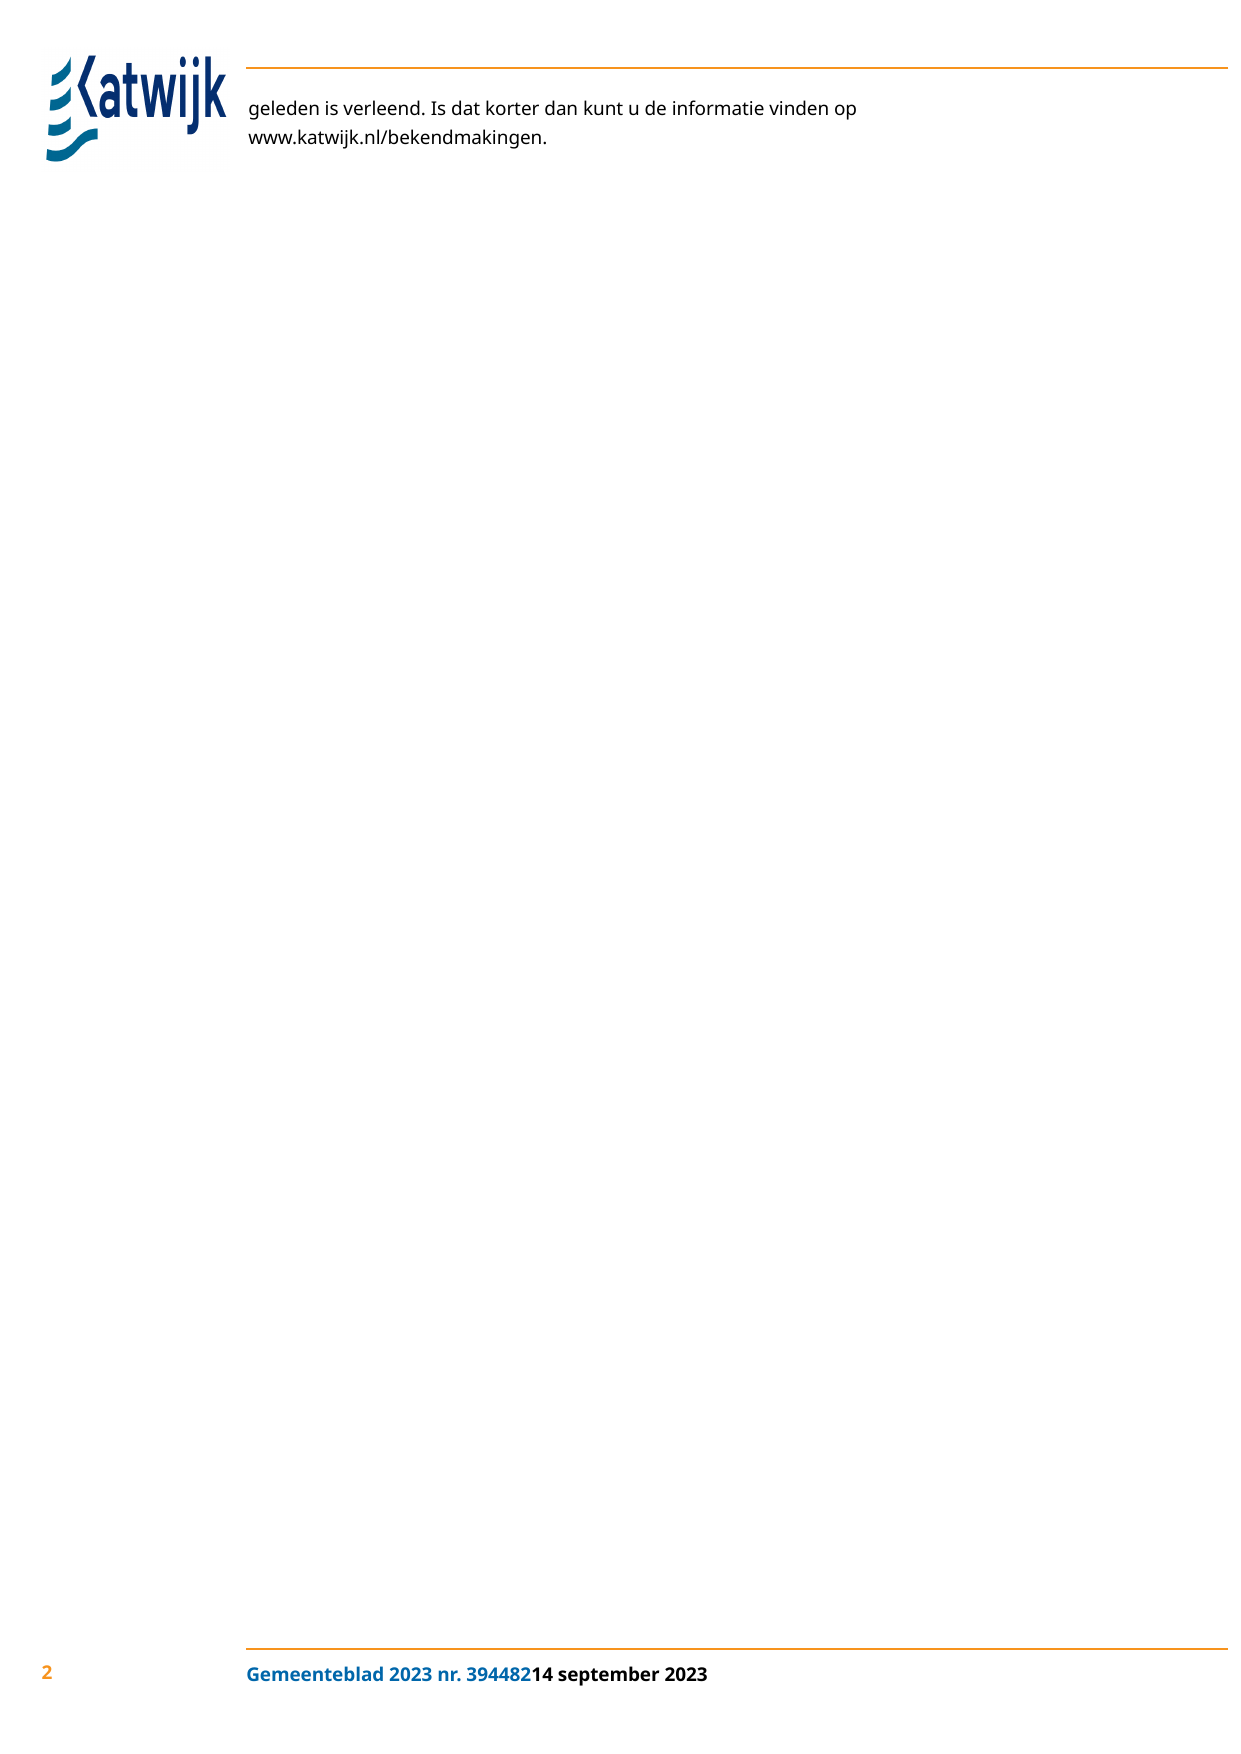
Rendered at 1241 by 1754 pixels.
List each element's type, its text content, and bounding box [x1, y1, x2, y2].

picture [41, 47, 231, 172]
text geleden is verleend. Is dat korter dan kunt u de informatie vinden op www.katwijk.nl/bekendmakingen. [248, 95, 1152, 150]
